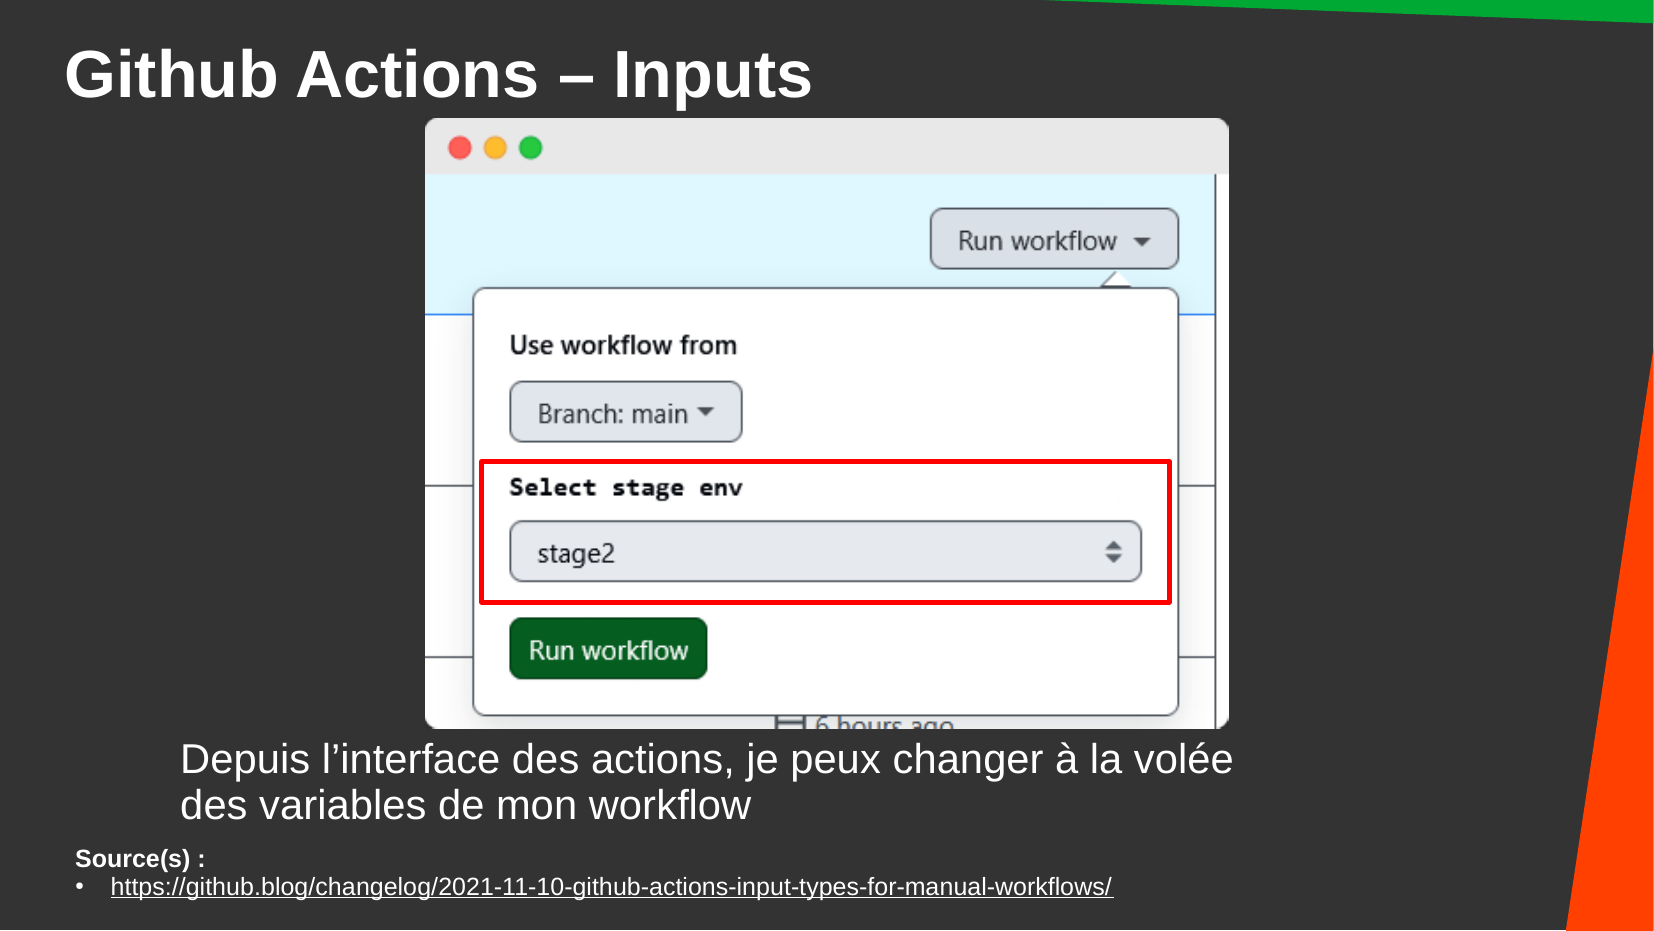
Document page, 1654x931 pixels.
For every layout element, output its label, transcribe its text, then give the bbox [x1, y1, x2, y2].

text_box [1565, 344, 1654, 931]
picture [425, 118, 1229, 729]
title Github Actions – Inputs [64, 37, 1577, 119]
text_box Depuis l’interface des actions, je peux changer à la volée des variables de mon workflow [165, 728, 1300, 836]
text_box Source(s) : https://github.blog/changelog/2021-11-10-github-actions-input-types-for-manual-workflows/ [60, 799, 1546, 909]
text_box [1042, 0, 1654, 24]
